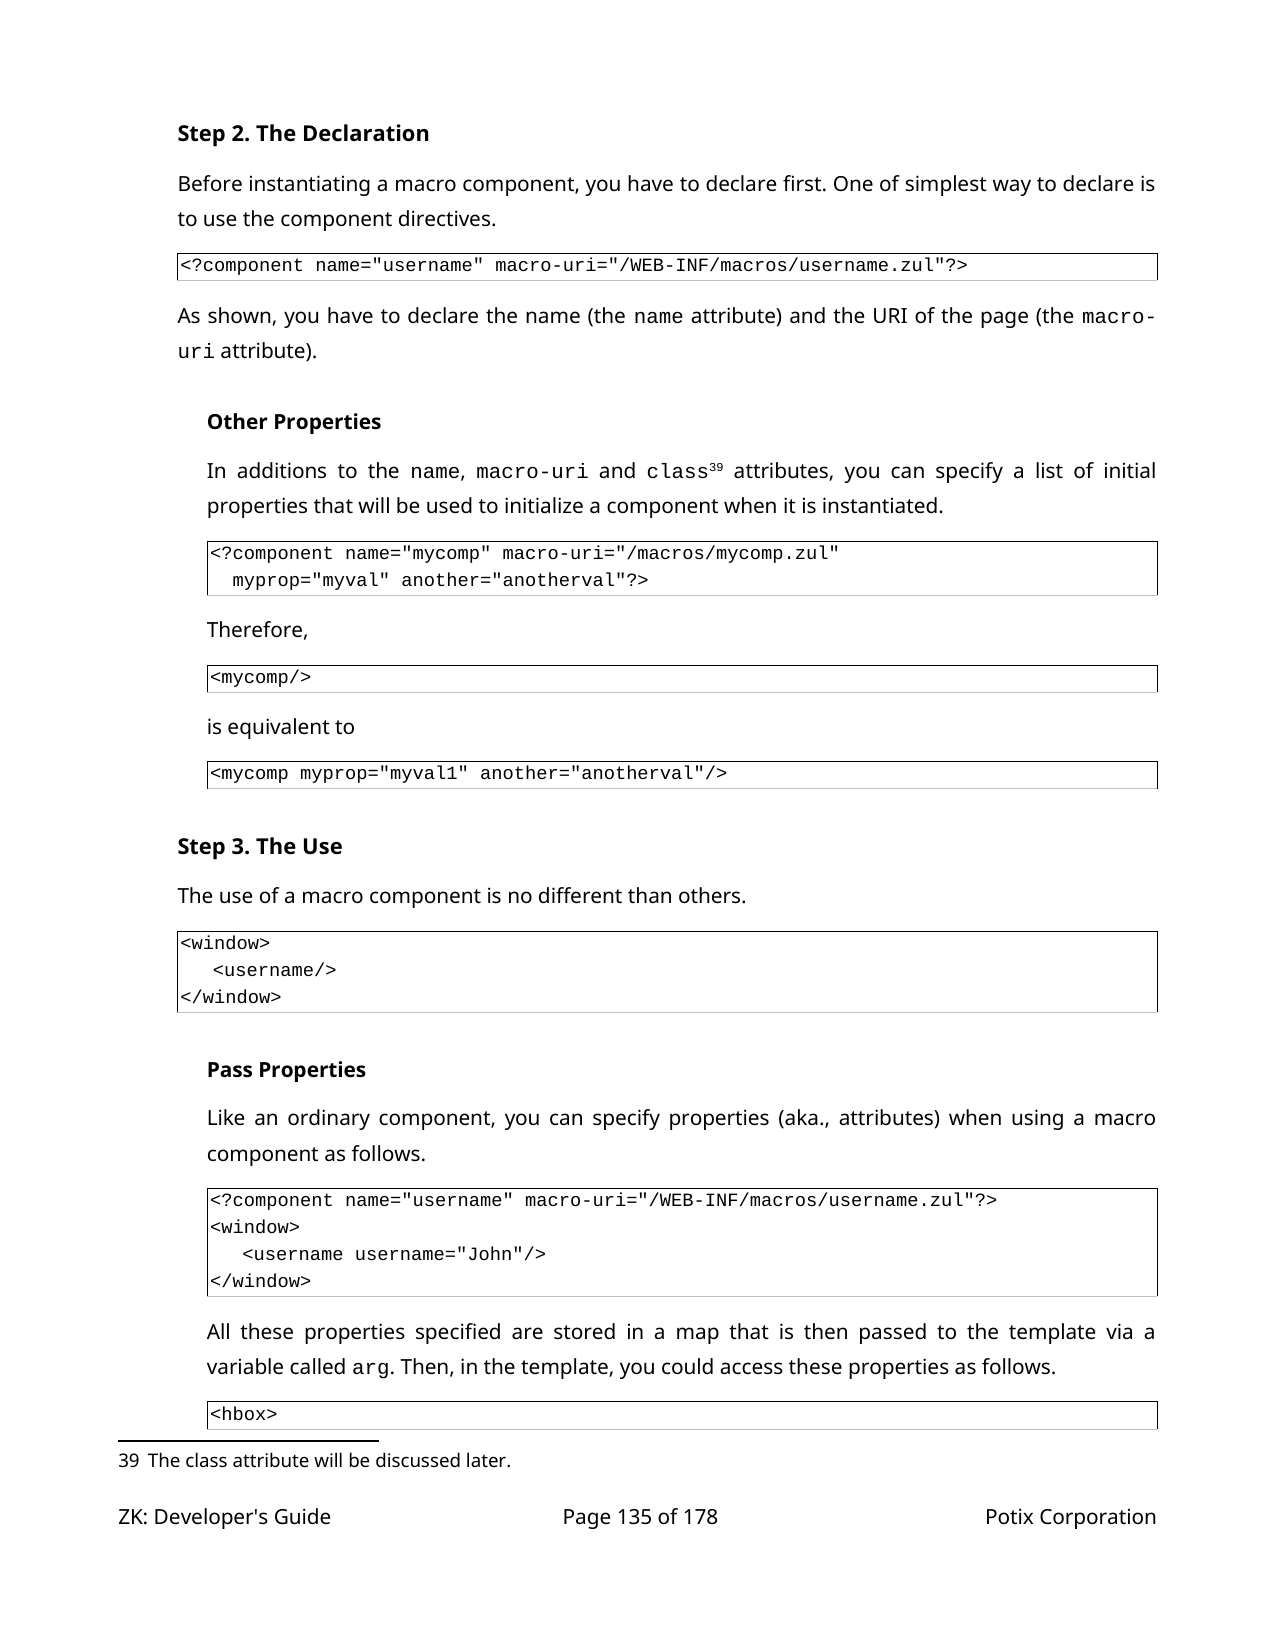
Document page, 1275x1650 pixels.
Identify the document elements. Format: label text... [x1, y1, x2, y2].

text </window> [178, 985, 1157, 1012]
text As shown, you have to declare the name (the name attribute) and the URI of the page (the macro-uri attribute). [177, 301, 1157, 365]
text <window> [208, 1215, 1157, 1239]
subtitle Step 2. The Declaration [177, 118, 1157, 148]
text <?component name="username" macro-uri="/WEB-INF/macros/username.zul"?> [178, 254, 1157, 280]
text <mycomp/> [208, 666, 1157, 692]
text The class attribute will be discussed later. [118, 1447, 1157, 1473]
text All these properties specified are stored in a map that is then passed to the template via a variable called arg. Then, in the template, you could access these properties as follows. [207, 1317, 1157, 1381]
subtitle Step 3. The Use [177, 831, 1157, 861]
text </window> [208, 1269, 1157, 1296]
text <mycomp myprop="myval1" another="anotherval"/> [208, 762, 1157, 788]
text is equivalent to [207, 712, 1157, 741]
text <window> [178, 932, 1157, 955]
text In additions to the name, macro-uri and class attributes, you can specify a list of initial properties that will be used to initialize a component when it is instantiated. [207, 456, 1157, 520]
subtitle Pass Properties [207, 1055, 1157, 1083]
subtitle Other Properties [207, 407, 1157, 436]
text Before instantiating a macro component, you have to declare first. One of simplest way to declare is to use the component directives. [177, 169, 1157, 232]
text <username/> [178, 958, 1157, 982]
text <?component name="username" macro-uri="/WEB-INF/macros/username.zul"?> [208, 1189, 1157, 1212]
text <username username="John"/> [208, 1242, 1157, 1266]
text Therefore, [207, 616, 1157, 644]
text <hbox> [208, 1402, 1157, 1429]
text <?component name="mycomp" macro-uri="/macros/mycomp.zul" [208, 542, 1157, 565]
text Like an ordinary component, you can specify properties (aka., attributes) when using a macro component as follows. [207, 1103, 1157, 1167]
text The use of a macro component is no different than others. [177, 882, 1157, 910]
text myprop="myval" another="anotherval"?> [208, 568, 1157, 595]
